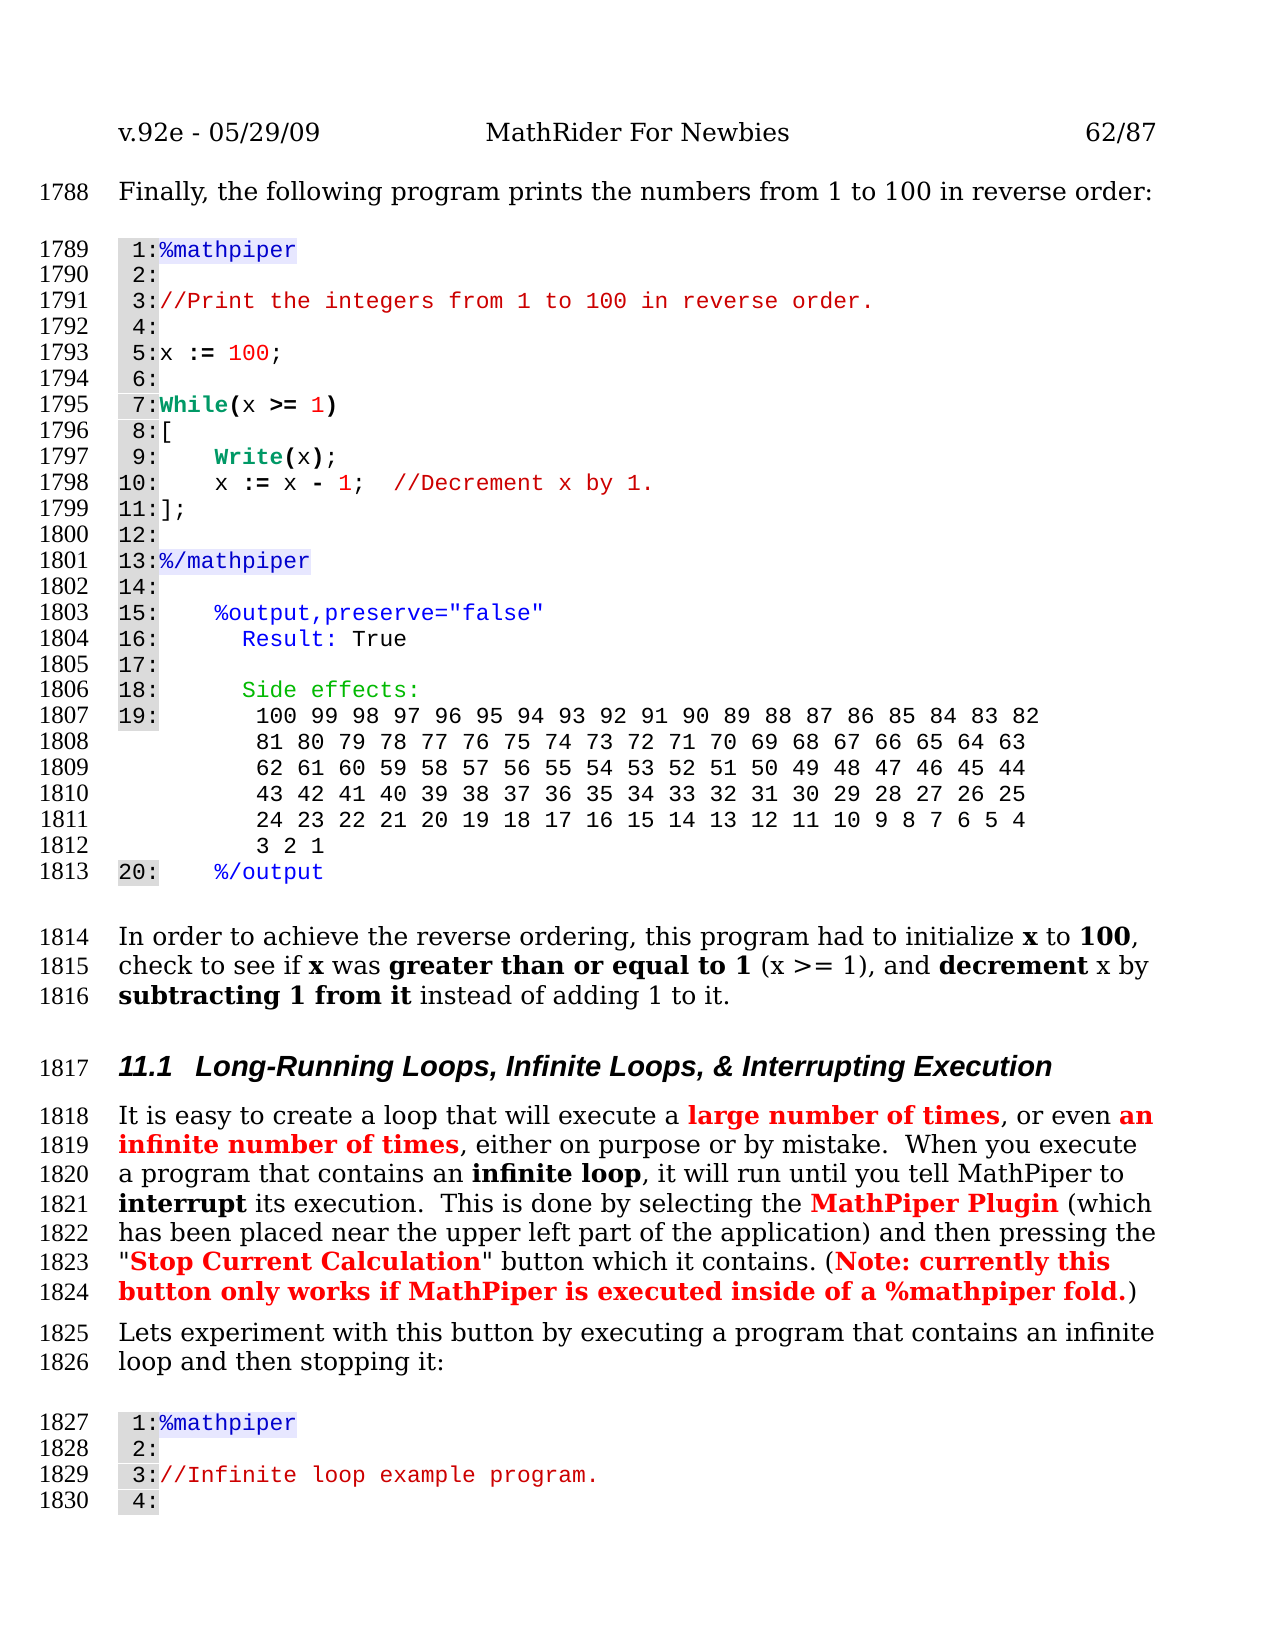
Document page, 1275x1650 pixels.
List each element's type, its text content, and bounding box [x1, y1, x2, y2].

subtitle Long-Running Loops, Infinite Loops, & Interrupting Execution [118, 1049, 1157, 1083]
text 1:%mathpiper [118, 238, 1157, 264]
text 19: 100 99 98 97 96 95 94 93 92 91 90 89 88 87 86 85 84 83 82 [118, 705, 1157, 731]
text 11:]; [118, 497, 1157, 523]
text 14: [118, 575, 1157, 601]
text 4: [118, 1489, 1157, 1515]
text 1:%mathpiper [118, 1412, 1157, 1438]
text 4: [118, 316, 1157, 342]
text 9: Write(x); [118, 445, 1157, 471]
text Finally, the following program prints the numbers from 1 to 100 in reverse order: [118, 177, 1157, 206]
text 2: [118, 264, 1157, 290]
text 13:%/mathpiper [118, 549, 1157, 575]
text 81 80 79 78 77 76 75 74 73 72 71 70 69 68 67 66 65 64 63 [118, 731, 1157, 757]
text 17: [118, 653, 1157, 679]
text 3 2 1 [118, 834, 1157, 860]
text 3://Print the integers from 1 to 100 in reverse order. [118, 290, 1157, 316]
text 3://Infinite loop example program. [118, 1463, 1157, 1489]
text 43 42 41 40 39 38 37 36 35 34 33 32 31 30 29 28 27 26 25 [118, 783, 1157, 808]
text 7:While(x >= 1) [118, 393, 1157, 419]
text 16: Result: True [118, 627, 1157, 653]
text 20: %/output [118, 860, 1157, 886]
text 8:[ [118, 419, 1157, 445]
text 62 61 60 59 58 57 56 55 54 53 52 51 50 49 48 47 46 45 44 [118, 757, 1157, 783]
text In order to achieve the reverse ordering, this program had to initialize x to 100, check to see if x was greater than or equal to 1 (x >= 1), and decrement x by subtracting 1 from it instead of adding 1 to it. [118, 922, 1157, 1010]
text 6: [118, 368, 1157, 393]
text Lets experiment with this button by executing a program that contains an infinite loop and then stopping it: [118, 1318, 1157, 1376]
text 18: Side effects: [118, 679, 1157, 705]
text 24 23 22 21 20 19 18 17 16 15 14 13 12 11 10 9 8 7 6 5 4 [118, 808, 1157, 834]
text 15: %output,preserve="false" [118, 601, 1157, 627]
text 10: x := x - 1; //Decrement x by 1. [118, 471, 1157, 497]
text It is easy to create a loop that will execute a large number of times, or even an infinite number of times, either on purpose or by mistake. When you execute a program that contains an infinite loop, it will run until you tell MathPiper to interrupt its execution. This is done by selecting the MathPiper Plugin (which has been placed near the upper left part of the application) and then pressing the "Stop Current Calculation" button which it contains. (Note: currently this button only works if MathPiper is executed inside of a %mathpiper fold.) [118, 1101, 1157, 1306]
text 5:x := 100; [118, 342, 1157, 368]
text 12: [118, 523, 1157, 549]
text 2: [118, 1438, 1157, 1463]
